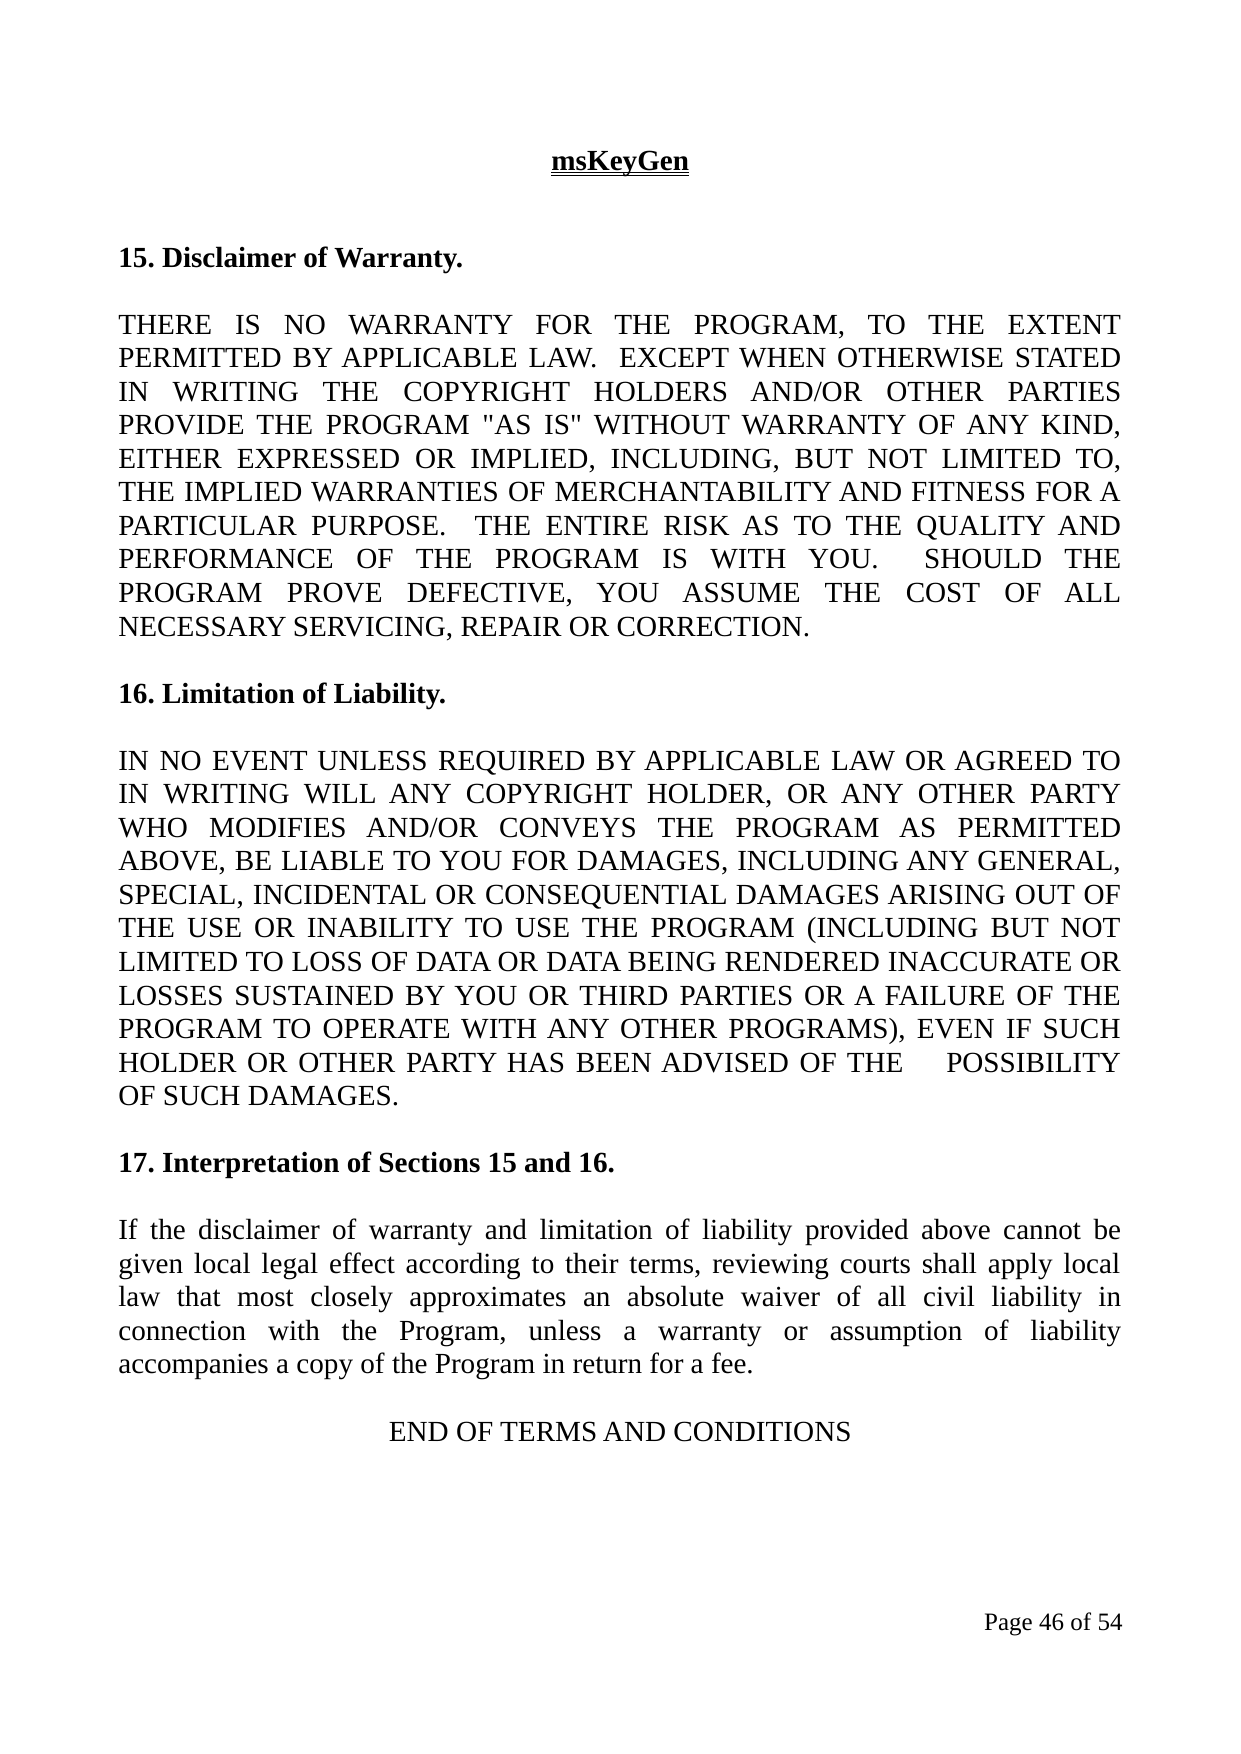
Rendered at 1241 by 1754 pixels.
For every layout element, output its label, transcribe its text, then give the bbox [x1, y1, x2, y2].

text END OF TERMS AND CONDITIONS [118, 1414, 1122, 1447]
text 17. Interpretation of Sections 15 and 16. [118, 1145, 1122, 1179]
text THERE IS NO WARRANTY FOR THE PROGRAM, TO THE EXTENT PERMITTED BY APPLICABLE LAW. EXCEPT WHEN OTHERWISE STATED IN WRITING THE COPYRIGHT HOLDERS AND/OR OTHER PARTIES PROVIDE THE PROGRAM "AS IS" WITHOUT WARRANTY OF ANY KIND, EITHER EXPRESSED OR IMPLIED, INCLUDING, BUT NOT LIMITED TO, THE IMPLIED WARRANTIES OF MERCHANTABILITY AND FITNESS FOR A PARTICULAR PURPOSE. THE ENTIRE RISK AS TO THE QUALITY AND PERFORMANCE OF THE PROGRAM IS WITH YOU. SHOULD THE PROGRAM PROVE DEFECTIVE, YOU ASSUME THE COST OF ALL NECESSARY SERVICING, REPAIR OR CORRECTION. [118, 307, 1122, 642]
text IN NO EVENT UNLESS REQUIRED BY APPLICABLE LAW OR AGREED TO IN WRITING WILL ANY COPYRIGHT HOLDER, OR ANY OTHER PARTY WHO MODIFIES AND/OR CONVEYS THE PROGRAM AS PERMITTED ABOVE, BE LIABLE TO YOU FOR DAMAGES, INCLUDING ANY GENERAL, SPECIAL, INCIDENTAL OR CONSEQUENTIAL DAMAGES ARISING OUT OF THE USE OR INABILITY TO USE THE PROGRAM (INCLUDING BUT NOT LIMITED TO LOSS OF DATA OR DATA BEING RENDERED INACCURATE OR LOSSES SUSTAINED BY YOU OR THIRD PARTIES OR A FAILURE OF THE PROGRAM TO OPERATE WITH ANY OTHER PROGRAMS), EVEN IF SUCH HOLDER OR OTHER PARTY HAS BEEN ADVISED OF THE POSSIBILITY OF SUCH DAMAGES. [118, 743, 1122, 1112]
text 16. Limitation of Liability. [118, 676, 1122, 709]
text If the disclaimer of warranty and limitation of liability provided above cannot be given local legal effect according to their terms, reviewing courts shall apply local law that most closely approximates an absolute waiver of all civil liability in connection with the Program, unless a warranty or assumption of liability accompanies a copy of the Program in return for a fee. [118, 1212, 1122, 1380]
text 15. Disclaimer of Warranty. [118, 240, 1122, 273]
